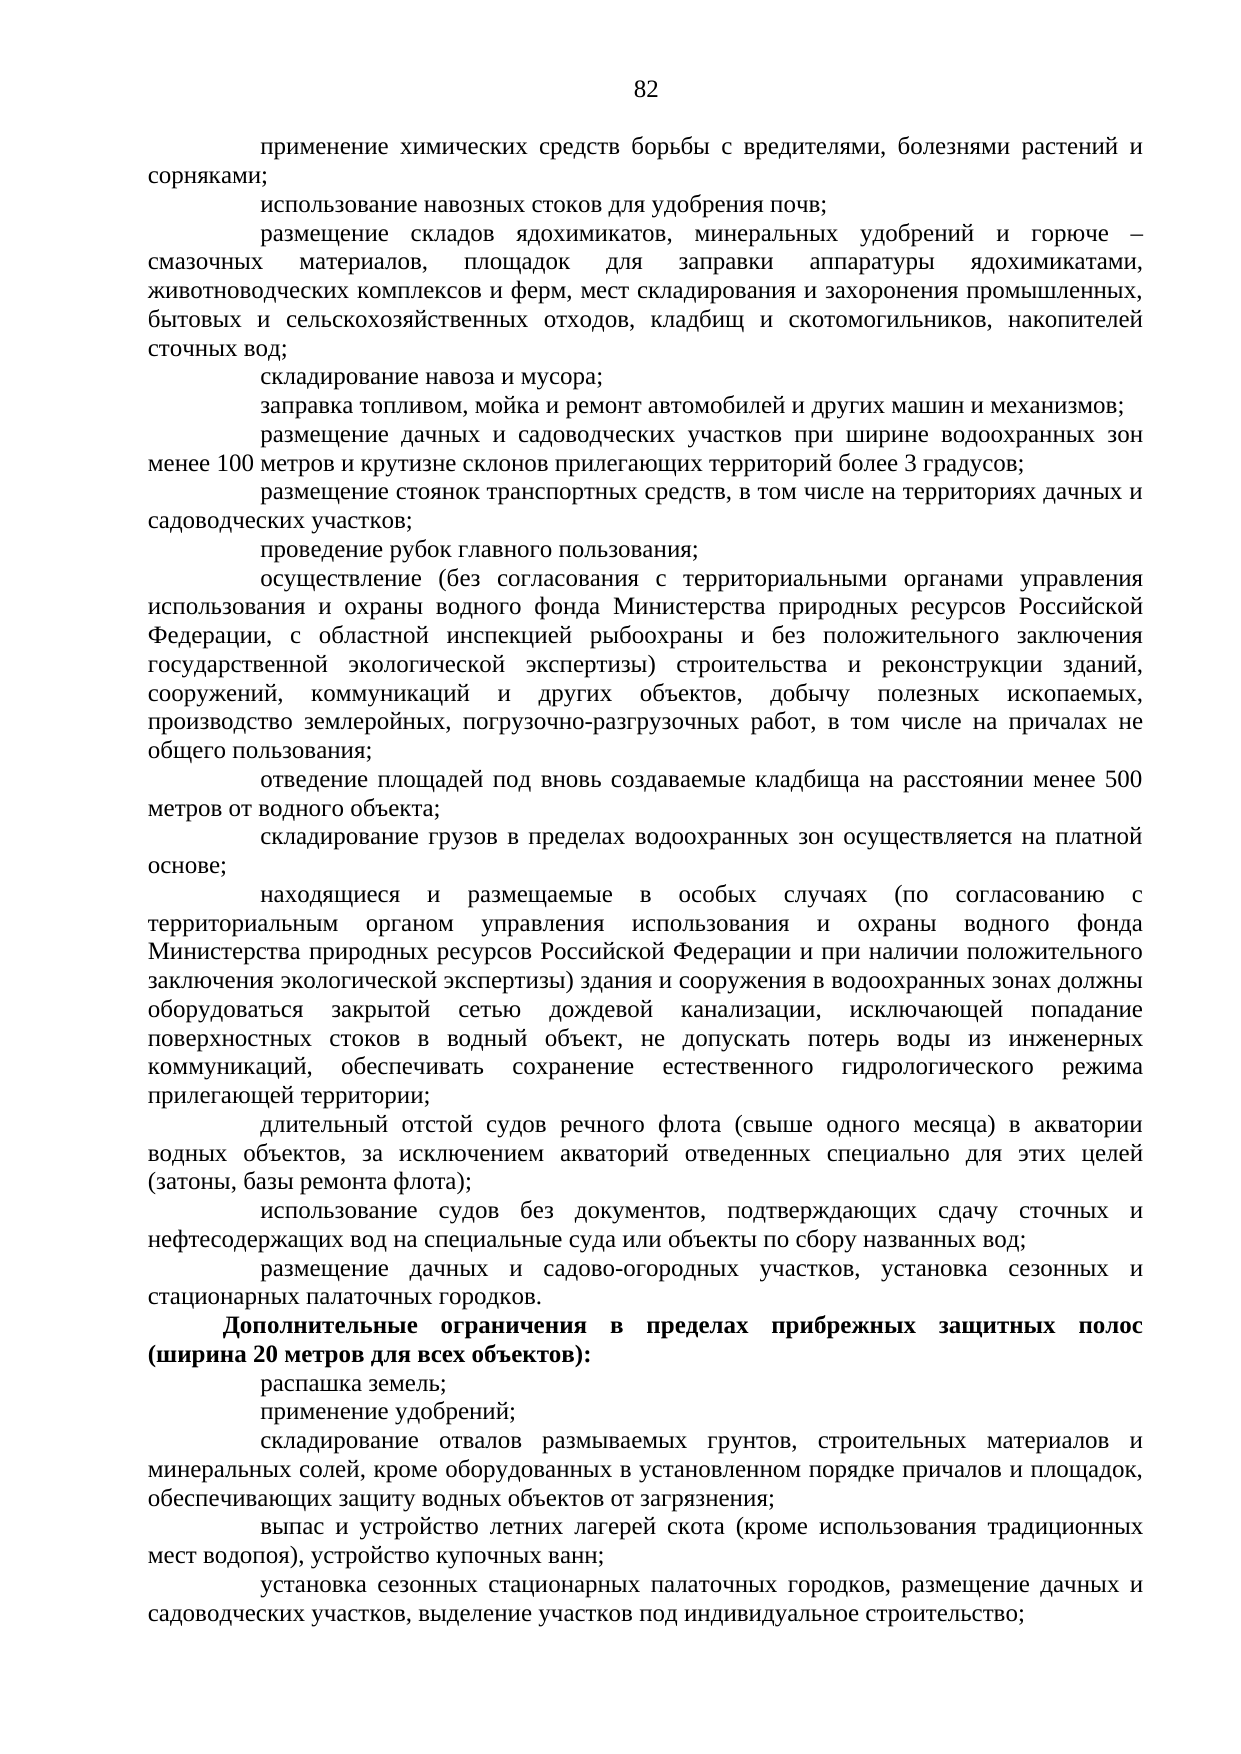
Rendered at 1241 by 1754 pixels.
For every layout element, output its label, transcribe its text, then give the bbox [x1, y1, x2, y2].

list выпас и устройство летних лагерей скота (кроме использования традиционных мест водопоя), устройство купочных ванн; [148, 1511, 1144, 1569]
list складирование навоза и мусора; [148, 361, 1144, 390]
list распашка земель; [148, 1368, 1144, 1396]
list находящиеся и размещаемые в особых случаях (по согласованию с территориальным органом управления использования и охраны водного фонда Министерства природных ресурсов Российской Федерации и при наличии положительного заключения экологической экспертизы) здания и сооружения в водоохранных зонах должны оборудоваться закрытой сетью дождевой канализации, исключающей попадание поверхностных стоков в водный объект, не допускать потерь воды из инженерных коммуникаций, обеспечивать сохранение естественного гидрологического режима прилегающей территории; [148, 879, 1144, 1109]
list установка сезонных стационарных палаточных городков, размещение дачных и садоводческих участков, выделение участков под индивидуальное строительство; [148, 1569, 1144, 1626]
list применение удобрений; [148, 1396, 1144, 1425]
list использование судов без документов, подтверждающих сдачу сточных и нефтесодержащих вод на специальные суда или объекты по сбору названных вод; [148, 1195, 1144, 1253]
list длительный отстой судов речного флота (свыше одного месяца) в акватории водных объектов, за исключением акваторий отведенных специально для этих целей (затоны, базы ремонта флота); [148, 1109, 1144, 1195]
list применение химических средств борьбы с вредителями, болезнями растений и сорняками; [148, 131, 1144, 189]
list размещение складов ядохимикатов, минеральных удобрений и горюче – смазочных материалов, площадок для заправки аппаратуры ядохимикатами, животноводческих комплексов и ферм, мест складирования и захоронения промышленных, бытовых и сельскохозяйственных отходов, кладбищ и скотомогильников, накопителей сточных вод; [148, 218, 1144, 361]
list использование навозных стоков для удобрения почв; [148, 189, 1144, 218]
list осуществление (без согласования с территориальными органами управления использования и охраны водного фонда Министерства природных ресурсов Российской Федерации, с областной инспекцией рыбоохраны и без положительного заключения государственной экологической экспертизы) строительства и реконструкции зданий, сооружений, коммуникаций и других объектов, добычу полезных ископаемых, производство землеройных, погрузочно-разгрузочных работ, в том числе на причалах не общего пользования; [148, 563, 1144, 764]
list размещение дачных и садоводческих участков при ширине водоохранных зон менее 100 метров и крутизне склонов прилегающих территорий более 3 градусов; [148, 419, 1144, 476]
list проведение рубок главного пользования; [148, 534, 1144, 563]
list складирование грузов в пределах водоохранных зон осуществляется на платной основе; [148, 821, 1144, 879]
list складирование отвалов размываемых грунтов, строительных материалов и минеральных солей, кроме оборудованных в установленном порядке причалов и площадок, обеспечивающих защиту водных объектов от загрязнения; [148, 1425, 1144, 1511]
list заправка топливом, мойка и ремонт автомобилей и других машин и механизмов; [148, 390, 1144, 419]
text Дополнительные ограничения в пределах прибрежных защитных полос (ширина 20 метров для всех объектов): [148, 1310, 1144, 1368]
list размещение стоянок транспортных средств, в том числе на территориях дачных и садоводческих участков; [148, 476, 1144, 534]
list отведение площадей под вновь создаваемые кладбища на расстоянии менее 500 метров от водного объекта; [148, 764, 1144, 821]
list размещение дачных и садово-огородных участков, установка сезонных и стационарных палаточных городков. [148, 1253, 1144, 1310]
